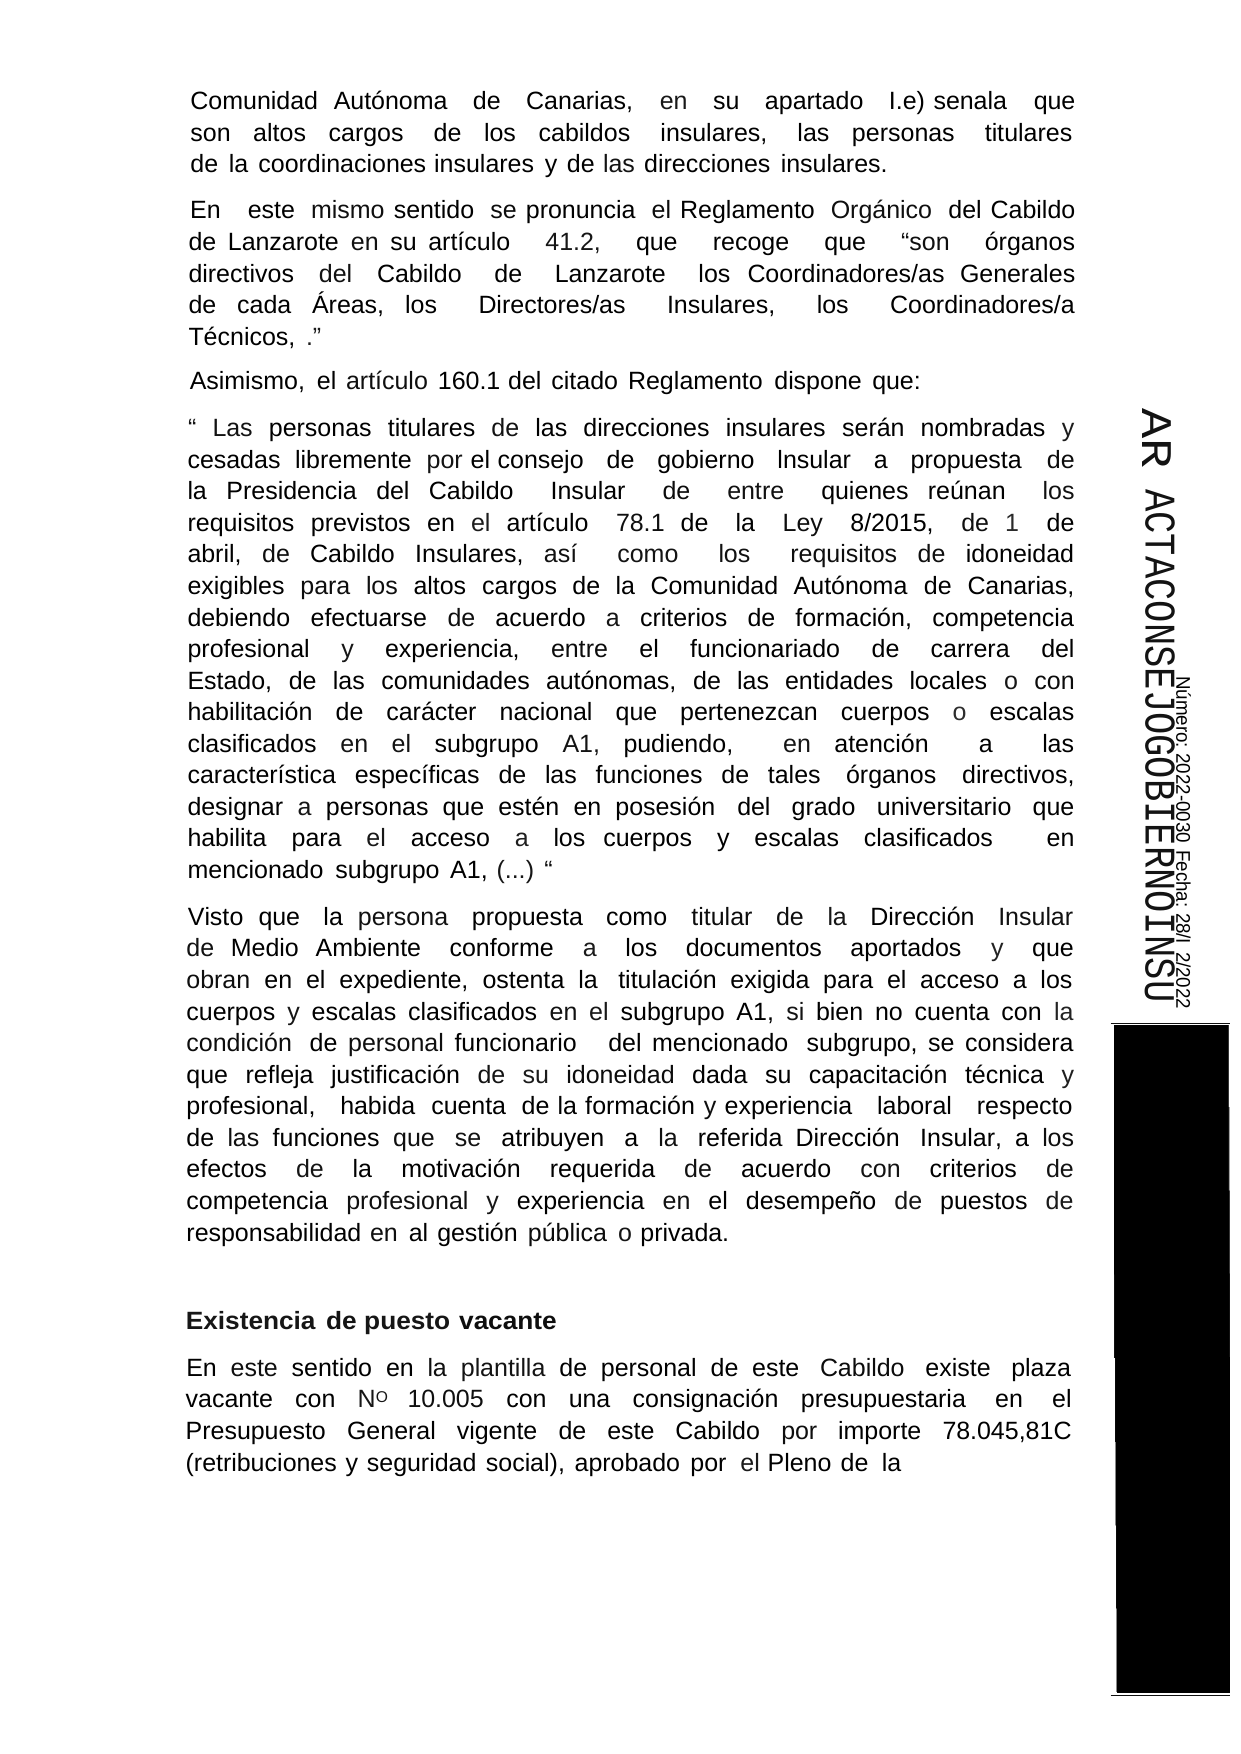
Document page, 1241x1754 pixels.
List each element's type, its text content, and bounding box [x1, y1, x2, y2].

text Existencia de puesto vacante [186, 1307, 1240, 1335]
text ACTACONSEJOGOBIERNOINSU [1133, 489, 1181, 1020]
text Asimismo, el artículo 160.1 del citado Reglamento dispone que: [189, 368, 1240, 395]
text En este mismo sentido se pronuncia el Reglamento Orgánico del Cabildo de Lanzarote en su artículo 41.2, que recoge que “son órganos directivos del Cabildo de Lanzarote los Coordinadores/as Generales de cada Áreas, los Directores/as Insulares, los Coordinadores/a Técnicos, .” [188, 196, 1076, 351]
text En este sentido en la plantilla de personal de este Cabildo existe plaza vacante con NO 10.005 con una consignación presupuestaria en el Presupuesto General vigente de este Cabildo por importe 78.045,81C (retribuciones y seguridad social), aprobado por el Pleno de la [185, 1353, 1071, 1476]
text Número: 2022-0030 Fecha: 28/I 2/2022 [1172, 676, 1194, 1018]
text AR [1132, 408, 1180, 470]
text Visto que la persona propuesta como titular de la Dirección Insular de Medio Ambiente conforme a los documentos aportados y que obran en el expediente, ostenta la titulación exigida para el acceso a los cuerpos y escalas clasificados en el subgrupo A1, si bien no cuenta con la condición de personal funcionario del mencionado subgrupo, se considera que refleja justificación de su idoneidad dada su capacitación técnica y profesional, habida cuenta de la formación y experiencia laboral respecto de las funciones que se atribuyen a la referida Dirección Insular, a los efectos de la motivación requerida de acuerdo con criterios de competencia profesional y experiencia en el desempeño de puestos de responsabilidad en al gestión pública o privada. [186, 902, 1074, 1246]
picture [1114, 1335, 1230, 1693]
picture [1114, 1025, 1230, 1307]
text “ Las personas titulares de las direcciones insulares serán nombradas y cesadas libremente por el consejo de gobierno lnsular a propuesta de la Presidencia del Cabildo Insular de entre quienes reúnan los requisitos previstos en el artículo 78.1 de la Ley 8/2015, de 1 de abril, de Cabildo Insulares, así como los requisitos de idoneidad exigibles para los altos cargos de la Comunidad Autónoma de Canarias, debiendo efectuarse de acuerdo a criterios de formación, competencia profesional y experiencia, entre el funcionariado de carrera del Estado, de las comunidades autónomas, de las entidades locales o con habilitación de carácter nacional que pertenezcan cuerpos o escalas clasificados en el subgrupo A1, pudiendo, en atención a las característica específicas de las funciones de tales órganos directivos, designar a personas que estén en posesión del grado universitario que habilita para el acceso a los cuerpos y escalas clasificados en mencionado subgrupo A1, (...) “ [187, 413, 1074, 884]
text Comunidad Autónoma de Canarias, en su apartado I.e) senala que son altos cargos de los cabildos insulares, las personas titulares de la coordinaciones insulares y de las direcciones insulares. [190, 86, 1076, 178]
